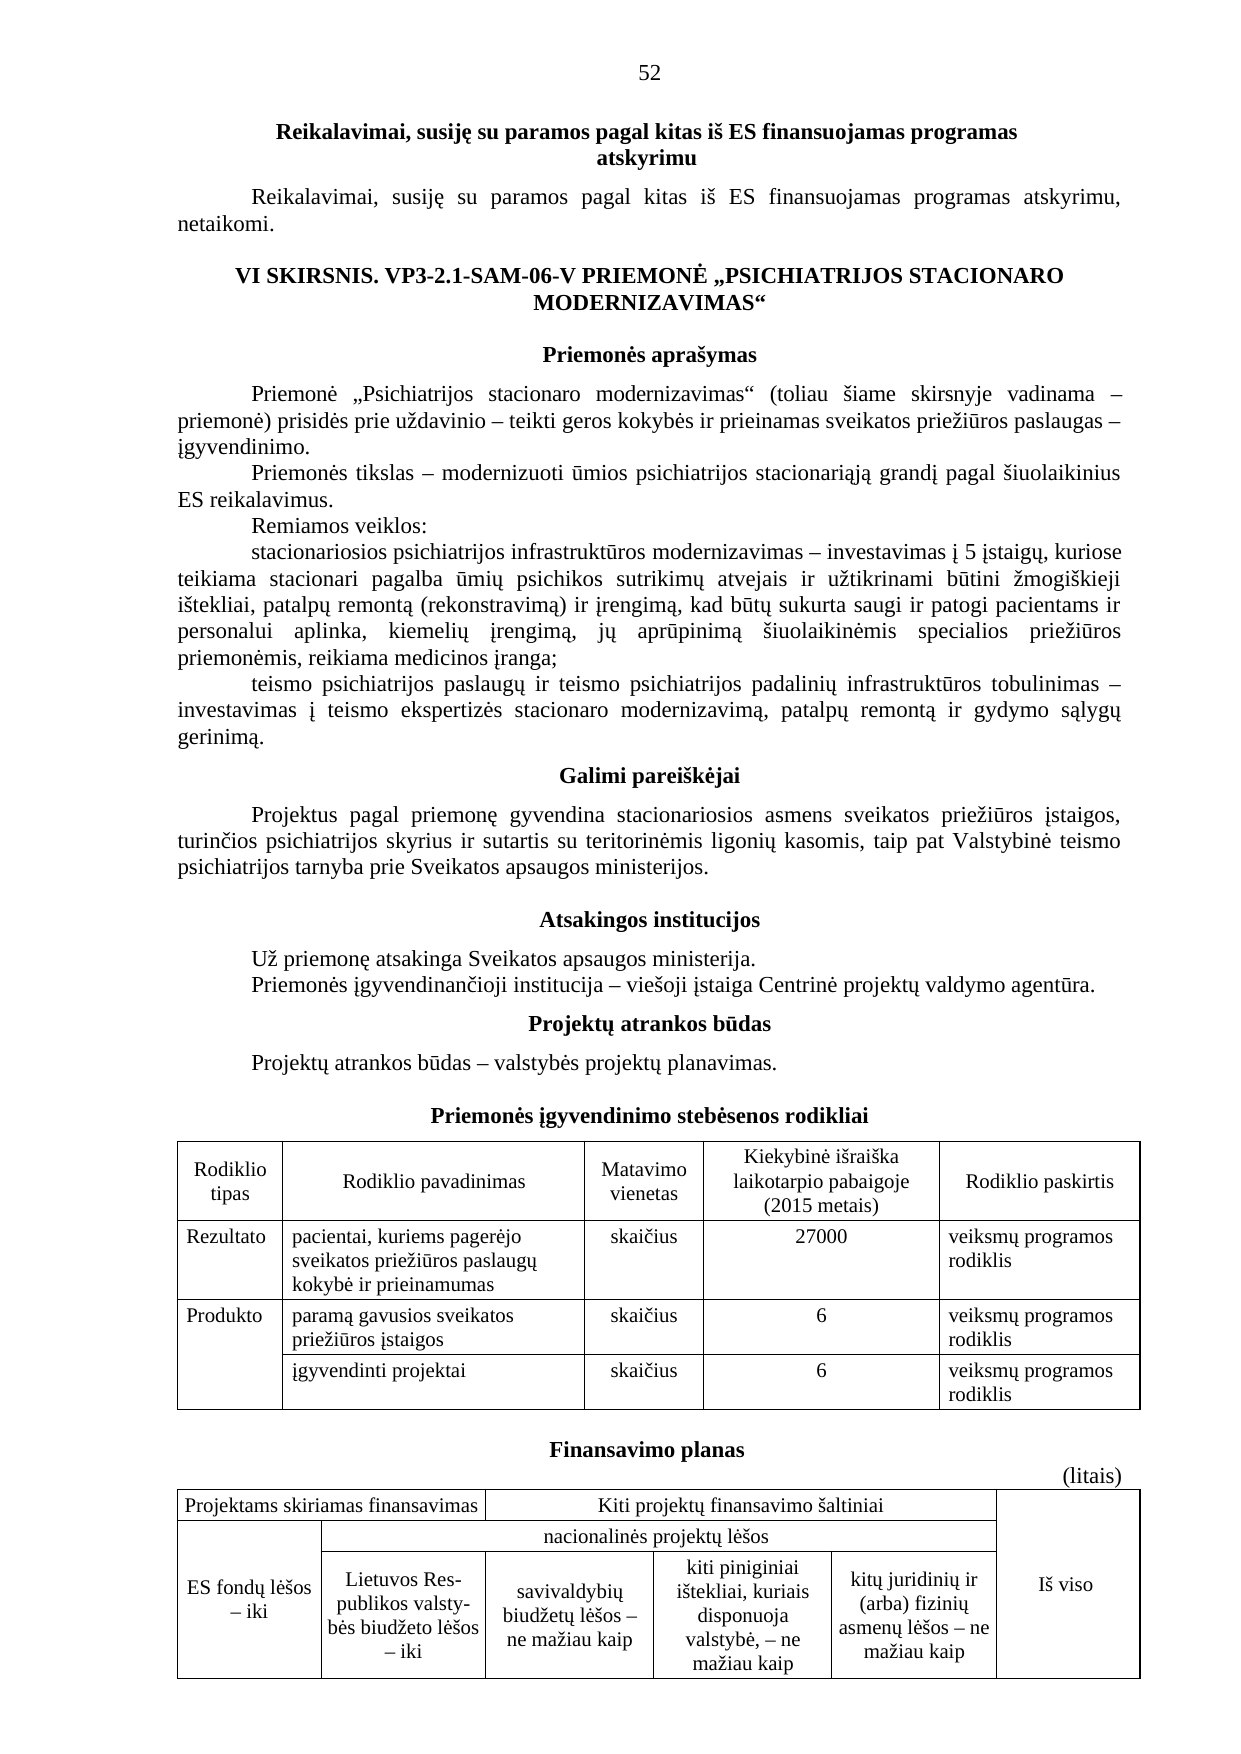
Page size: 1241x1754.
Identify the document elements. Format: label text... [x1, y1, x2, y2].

text (litais) [177, 1462, 1122, 1489]
table_header Rodiklio paskirtis [940, 1142, 1139, 1219]
text Priemonės aprašymas [177, 341, 1122, 368]
table_cell įgyvendinti projektai [283, 1355, 584, 1409]
text Projektus pagal priemonę gyvendina stacionariosios asmens sveikatos priežiūros įstaigos, turinčios psichiatrijos skyrius ir sutartis su teritorinėmis ligonių kasomis, taip pat Valstybinė teismo psichiatrijos tarnyba prie Sveikatos apsaugos ministerijos. [177, 801, 1122, 880]
table_cell veiksmų programos rodiklis [940, 1221, 1139, 1299]
table_header Rodiklio pavadinimas [283, 1142, 584, 1219]
text teismo psichiatrijos paslaugų ir teismo psichiatrijos padalinių infrastruktūros tobulinimas – investavimas į teismo ekspertizės stacionaro modernizavimą, patalpų remontą ir gydymo sąlygų gerinimą. [177, 670, 1122, 749]
text Galimi pareiškėjai [177, 762, 1122, 788]
text Projektų atrankos būdas – valstybės projektų planavimas. [177, 1049, 1122, 1075]
text Reikalavimai, susiję su paramos pagal kitas iš ES finansuojamas programas atskyrimu [177, 118, 1122, 171]
text Projektų atrankos būdas [177, 1010, 1122, 1036]
table_cell veiksmų programos rodiklis [940, 1300, 1139, 1354]
table_cell kitų juridinių ir (arba) fizinių asmenų lėšos – ne mažiau kaip [832, 1552, 996, 1678]
text Priemonės tikslas – modernizuoti ūmios psichiatrijos stacionariąją grandį pagal šiuolaikinius ES reikalavimus. [177, 459, 1122, 512]
text Remiamos veiklos: [177, 512, 1122, 538]
table_cell Produkto [178, 1300, 282, 1409]
text Už priemonę atsakinga Sveikatos apsaugos ministerija. [177, 945, 1122, 971]
table_cell skaičius [585, 1300, 703, 1354]
table_cell kiti piniginiai ištekliai, kuriais disponuoja valstybė, – ne mažiau kaip [654, 1552, 831, 1678]
text Reikalavimai, susiję su paramos pagal kitas iš ES finansuojamas programas atskyrimu, netaikomi. [177, 183, 1122, 236]
table_cell veiksmų programos rodiklis [940, 1355, 1139, 1409]
table_cell paramą gavusios sveikatos priežiūros įstaigos [283, 1300, 584, 1354]
text Finansavimo planas [177, 1436, 1122, 1462]
table_cell Rezultato [178, 1221, 282, 1299]
subtitle VI SKIRSNIS. VP3-2.1-SAM-06-V PRIEMONĖ „PSICHIATRIJOS STACIONARO MODERNIZAVIMAS“ [177, 262, 1122, 315]
table_header Projektams skiriamas finansavimas [178, 1490, 485, 1520]
table_header Rodiklio tipas [178, 1142, 282, 1219]
table_cell pacientai, kuriems pagerėjo sveikatos priežiūros paslaugų kokybė ir prieinamumas [283, 1221, 584, 1299]
table_cell 6 [704, 1355, 939, 1409]
table_header Matavimo vienetas [585, 1142, 703, 1219]
table_cell skaičius [585, 1355, 703, 1409]
table_cell 27000 [704, 1221, 939, 1299]
table_cell 6 [704, 1300, 939, 1354]
text stacionariosios psichiatrijos infrastruktūros modernizavimas – investavimas į 5 įstaigų, kuriose teikiama stacionari pagalba ūmių psichikos sutrikimų atvejais ir užtikrinami būtini žmogiškieji ištekliai, patalpų remontą (rekonstravimą) ir įrengimą, kad būtų sukurta saugi ir patogi pacientams ir personalui aplinka, kiemelių įrengimą, jų aprūpinimą šiuolaikinėmis specialios priežiūros priemonėmis, reikiama medicinos įranga; [177, 538, 1122, 670]
table_header Iš viso [997, 1490, 1139, 1678]
table_header Kiekybinė išraiška laikotarpio pabaigoje (2015 metais) [704, 1142, 939, 1219]
table_cell savivaldybių biudžetų lėšos – ne mažiau kaip [486, 1552, 653, 1678]
table_header Kiti projektų finansavimo šaltiniai [486, 1490, 996, 1520]
text Priemonės įgyvendinimo stebėsenos rodikliai [177, 1102, 1122, 1128]
table_cell ES fondų lėšos – iki [178, 1521, 321, 1678]
table_cell skaičius [585, 1221, 703, 1299]
text Priemonė „Psichiatrijos stacionaro modernizavimas“ (toliau šiame skirsnyje vadinama – priemonė) prisidės prie uždavinio – teikti geros kokybės ir prieinamas sveikatos priežiūros paslaugas – įgyvendinimo. [177, 380, 1122, 459]
text Atsakingos institucijos [177, 906, 1122, 932]
table_cell nacionalinės projektų lėšos [322, 1521, 996, 1551]
text Priemonės įgyvendinančioji institucija – viešoji įstaiga Centrinė projektų valdymo agentūra. [177, 971, 1122, 998]
table_cell Lietuvos Res­publikos valsty­bės biudžeto lėšos – iki [322, 1552, 485, 1678]
